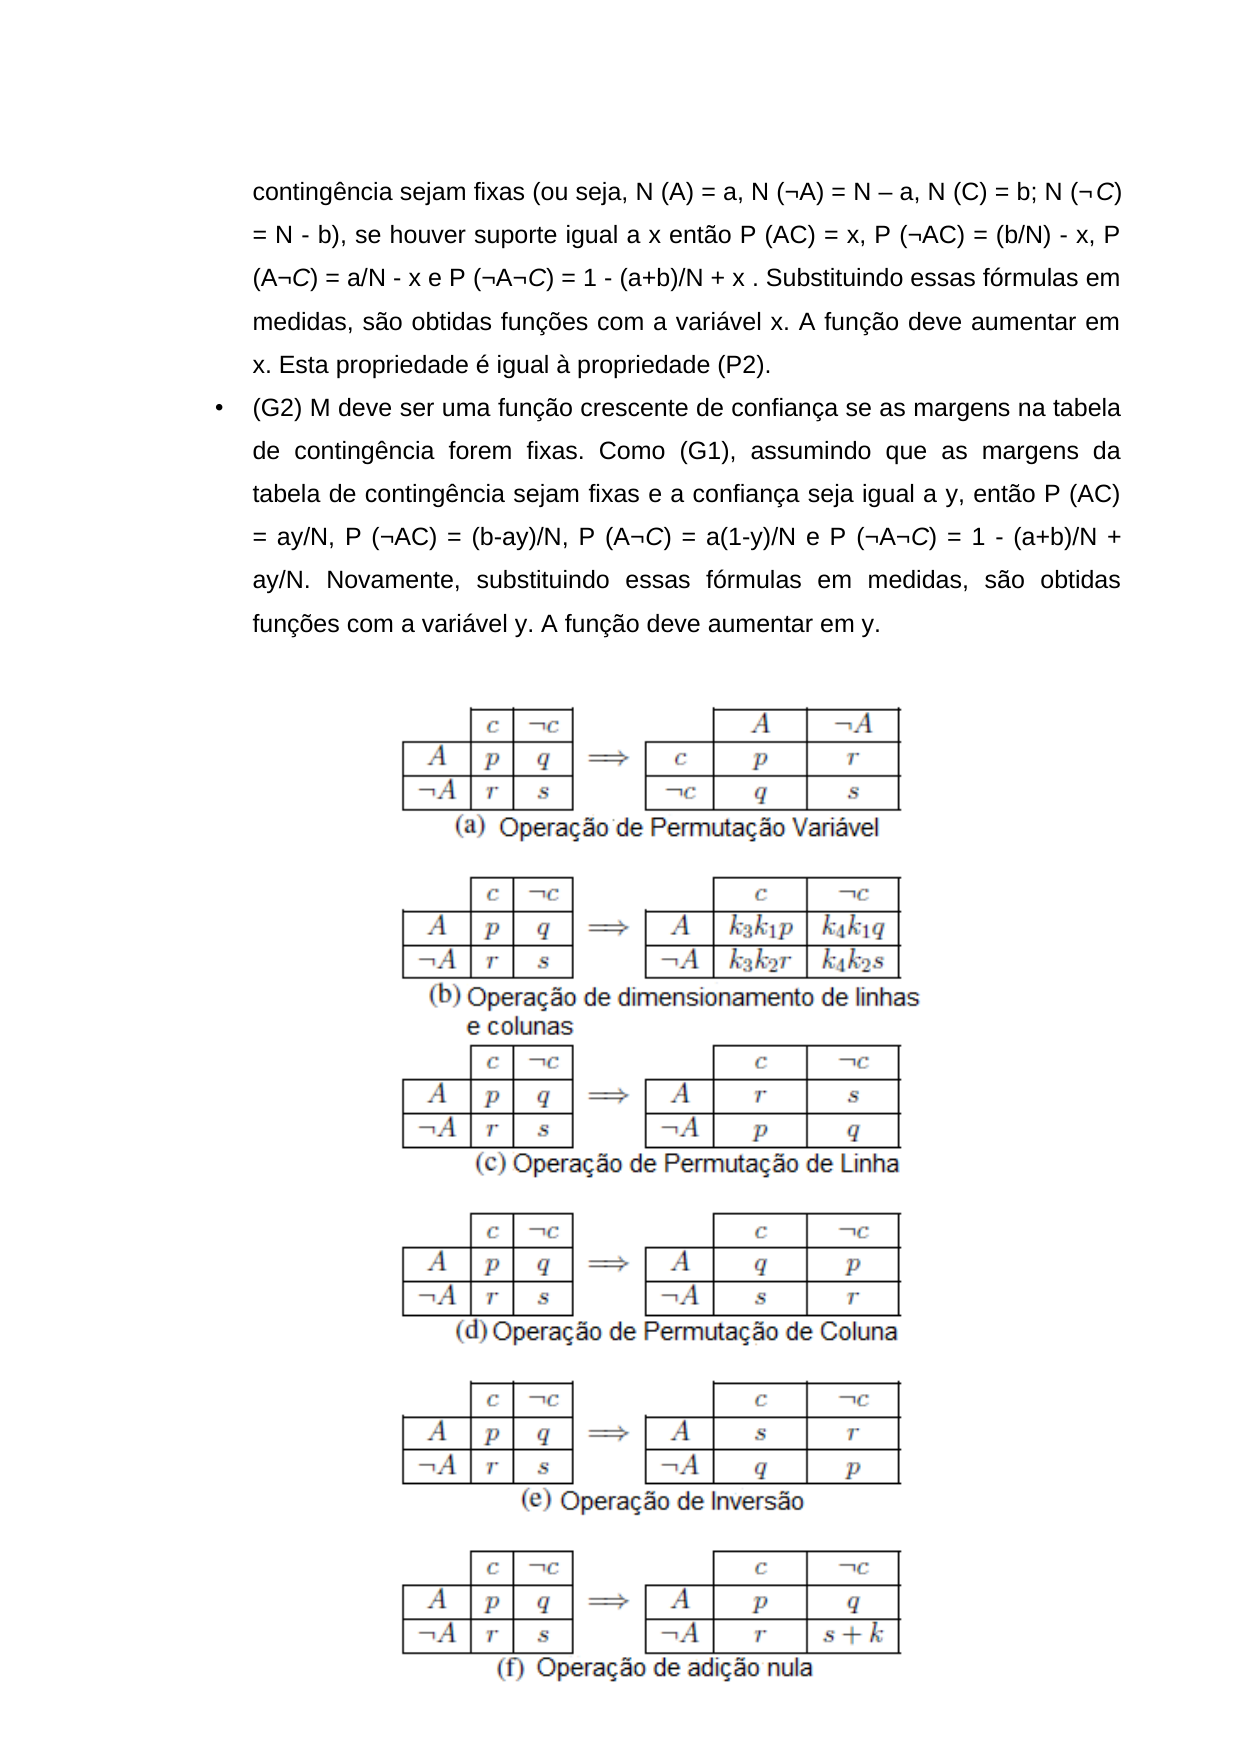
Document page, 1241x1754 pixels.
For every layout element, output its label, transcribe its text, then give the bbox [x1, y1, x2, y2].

list (G2) M deve ser uma função crescente de confiança se as margens na tabela de contingência forem fixas. Como (G1), assumindo que as margens da tabela de contingência sejam fixas e a confiança seja igual a y, então P (AC) = ay/N, P (¬AC) = (b-ay)/N, P (A¬C) = a(1-y)/N e P (¬A¬C) = 1 - (a+b)/N + ay/N. Novamente, substituindo essas fórmulas em medidas, são obtidas funções com a variável y. A função deve aumentar em y. [215, 393, 1122, 637]
list contingência sejam fixas (ou seja, N (A) = a, N (¬A) = N – a, N (C) = b; N (¬C) = N - b), se houver suporte igual a x então P (AC) = x, P (¬AC) = (b/N) - x, P (A¬C) = a/N - x e P (¬A¬C) = 1 - (a+b)/N + x . Substituindo essas fórmulas em medidas, são obtidas funções com a variável x. A função deve aumentar em x. Esta propriedade é igual à propriedade (P2). [215, 177, 1122, 378]
picture [372, 694, 927, 1690]
